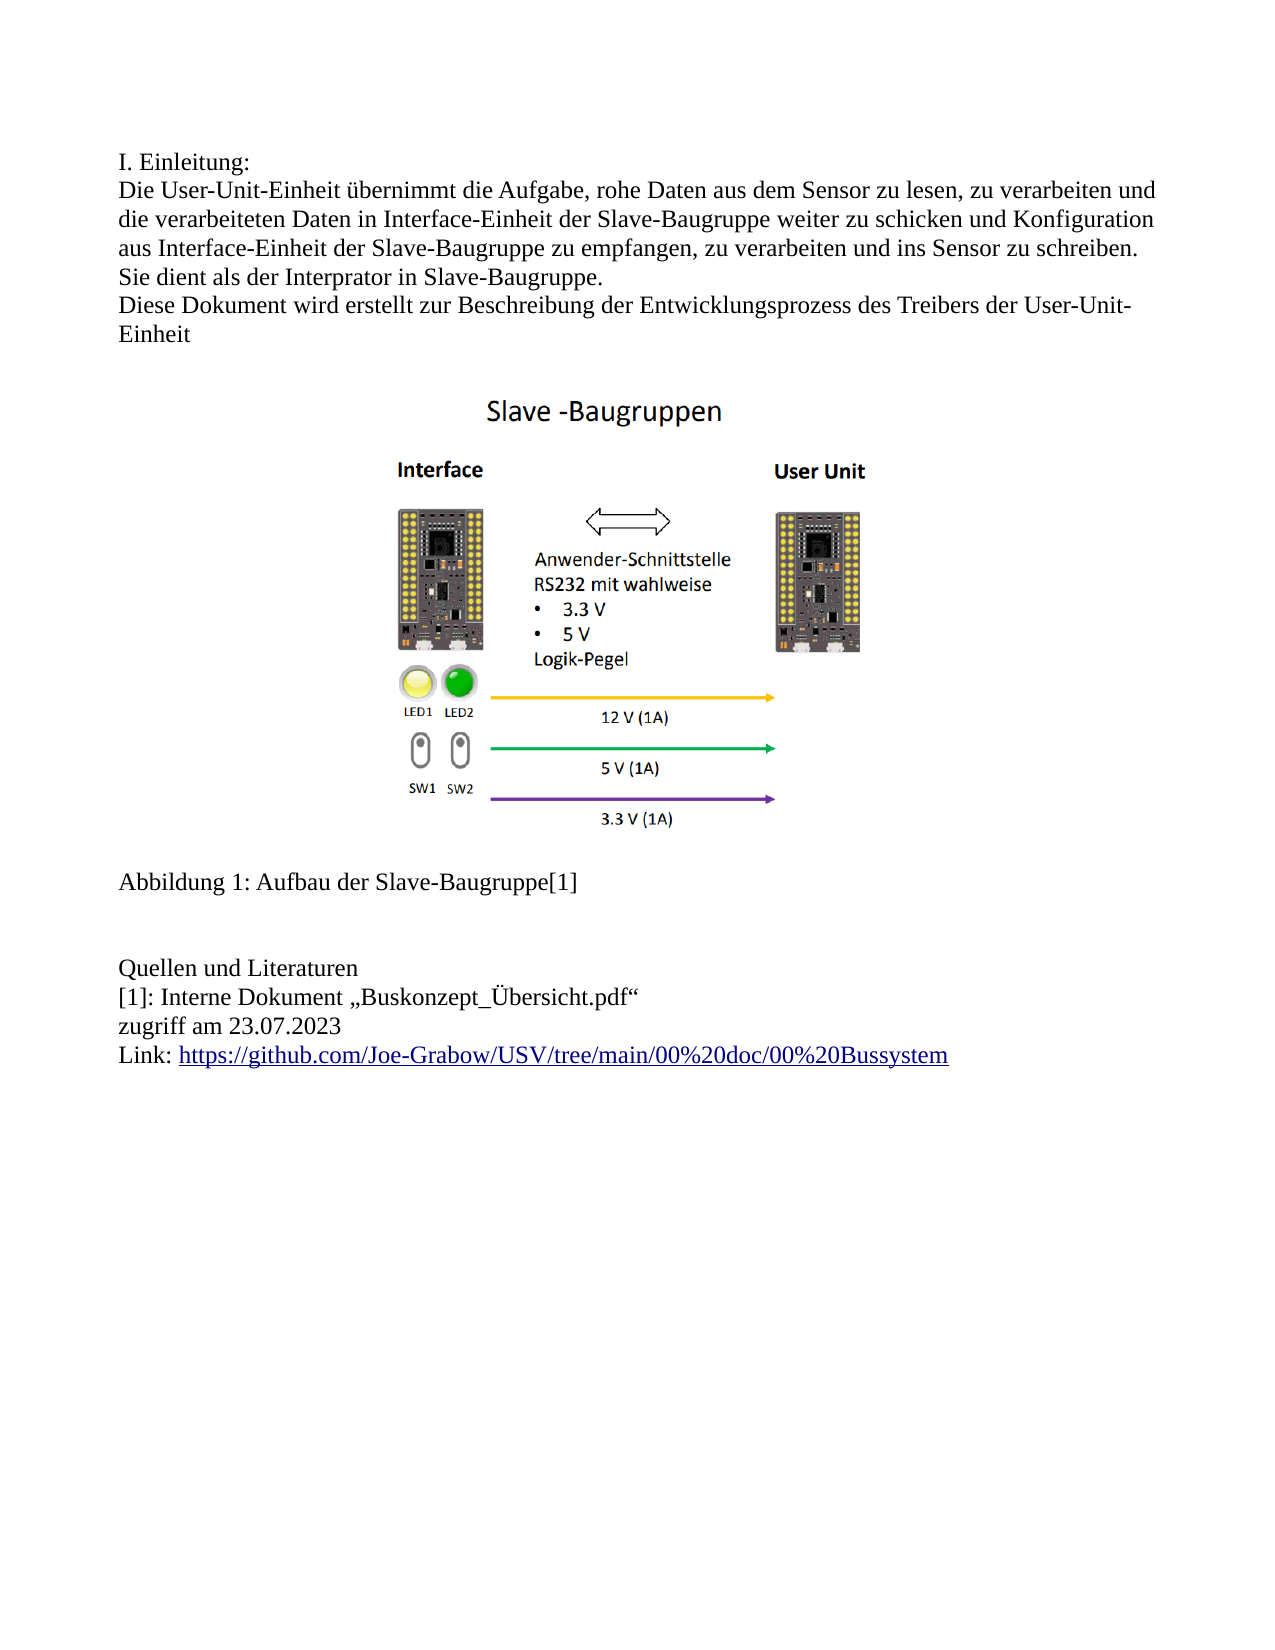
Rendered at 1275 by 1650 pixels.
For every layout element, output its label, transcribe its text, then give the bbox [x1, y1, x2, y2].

picture [378, 376, 897, 839]
text Die User-Unit-Einheit übernimmt die Aufgabe, rohe Daten aus dem Sensor zu lesen, zu verarbeiten und die verarbeiteten Daten in Interface-Einheit der Slave-Baugruppe weiter zu schicken und Konfiguration aus Interface-Einheit der Slave-Baugruppe zu empfangen, zu verarbeiten und ins Sensor zu schreiben. Sie dient als der Interprator in Slave-Baugruppe. [118, 176, 1157, 291]
text zugriff am 23.07.2023 [118, 1011, 1157, 1040]
text Diese Dokument wird erstellt zur Beschreibung der Entwicklungsprozess des Treibers der User-Unit-Einheit [118, 291, 1157, 348]
text Abbildung 1: Aufbau der Slave-Baugruppe[1] [118, 867, 1157, 896]
text Link: https://github.com/Joe-Grabow/USV/tree/main/00%20doc/00%20Bussystem [118, 1040, 1157, 1068]
text I. Einleitung: [118, 147, 1157, 176]
text [1]: Interne Dokument „Buskonzept_Übersicht.pdf“ [118, 982, 1157, 1011]
text Quellen und Literaturen [118, 953, 1157, 982]
